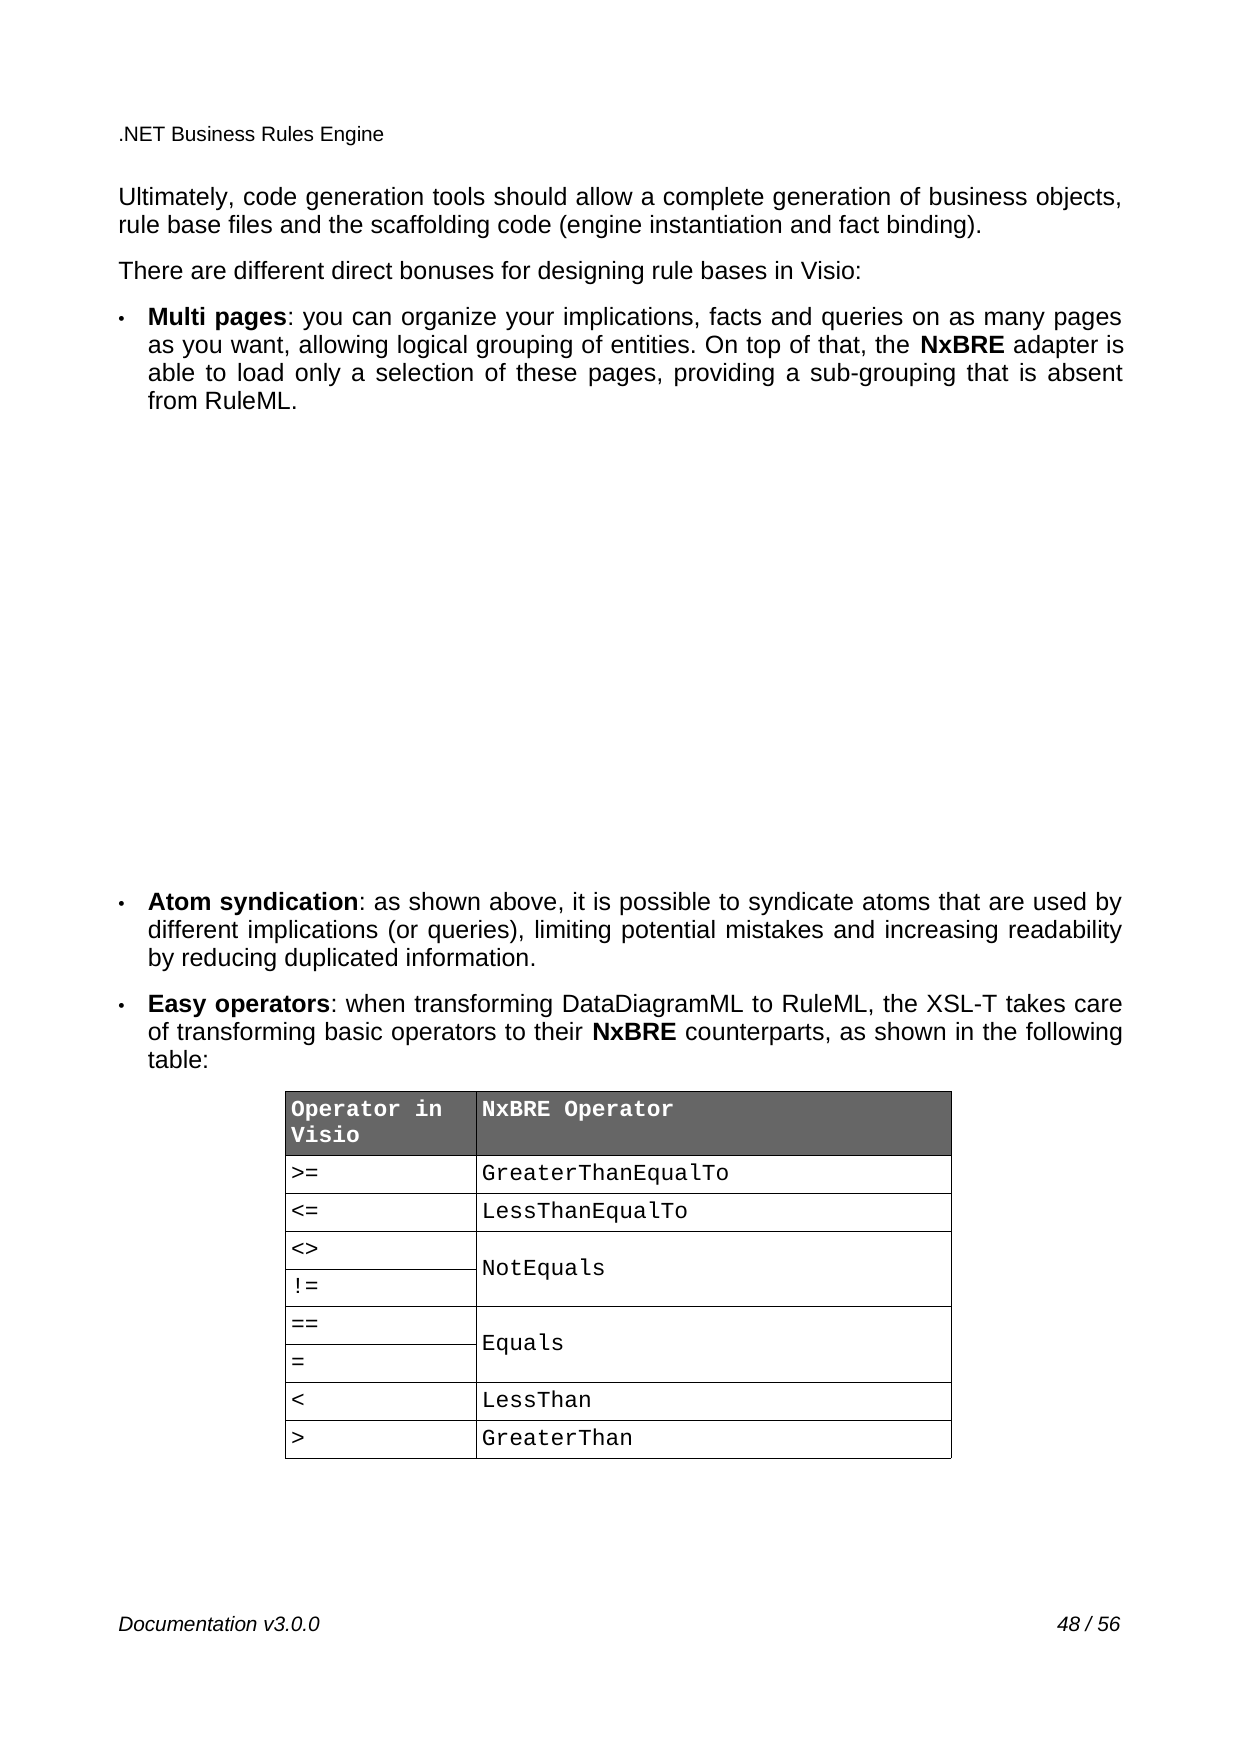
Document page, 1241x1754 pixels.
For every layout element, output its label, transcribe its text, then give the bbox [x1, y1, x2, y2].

table_cell Equals [477, 1307, 951, 1382]
table_header == [286, 1307, 476, 1344]
text Ultimately, code generation tools should allow a complete generation of business objects, rule base files and the scaffolding code (engine instantiation and fact binding). [118, 183, 1124, 239]
table_cell = [286, 1345, 476, 1382]
table_cell GreaterThan [477, 1421, 951, 1458]
table_cell >= [286, 1156, 476, 1193]
table_cell <= [286, 1194, 476, 1231]
list Multi pages: you can organize your implications, facts and queries on as many pages as you want, allowing logical grouping of entities. On top of that, the NxBRE adapter is able to load only a selection of these pages, providing a sub-grouping that is absent from RuleML. [118, 302, 1124, 414]
table_header Operator in Visio [286, 1092, 476, 1155]
table_cell NotEquals [477, 1232, 951, 1306]
table_cell LessThan [477, 1383, 951, 1420]
list Atom syndication: as shown above, it is possible to syndicate atoms that are used by different implications (or queries), limiting potential mistakes and increasing readability by reducing duplicated information. [118, 888, 1124, 972]
table_header <> [286, 1232, 476, 1269]
table_cell LessThanEqualTo [477, 1194, 951, 1231]
text There are different direct bonuses for designing rule bases in Visio: [118, 257, 1124, 285]
table_cell != [286, 1270, 476, 1306]
list Easy operators: when transforming DataDiagramML to RuleML, the XSL-T takes care of transforming basic operators to their NxBRE counterparts, as shown in the following table: [118, 989, 1124, 1073]
table_cell GreaterThanEqualTo [477, 1156, 951, 1193]
table_cell < [286, 1383, 476, 1420]
table_header NxBRE Operator [477, 1092, 951, 1155]
table_cell > [286, 1421, 476, 1458]
